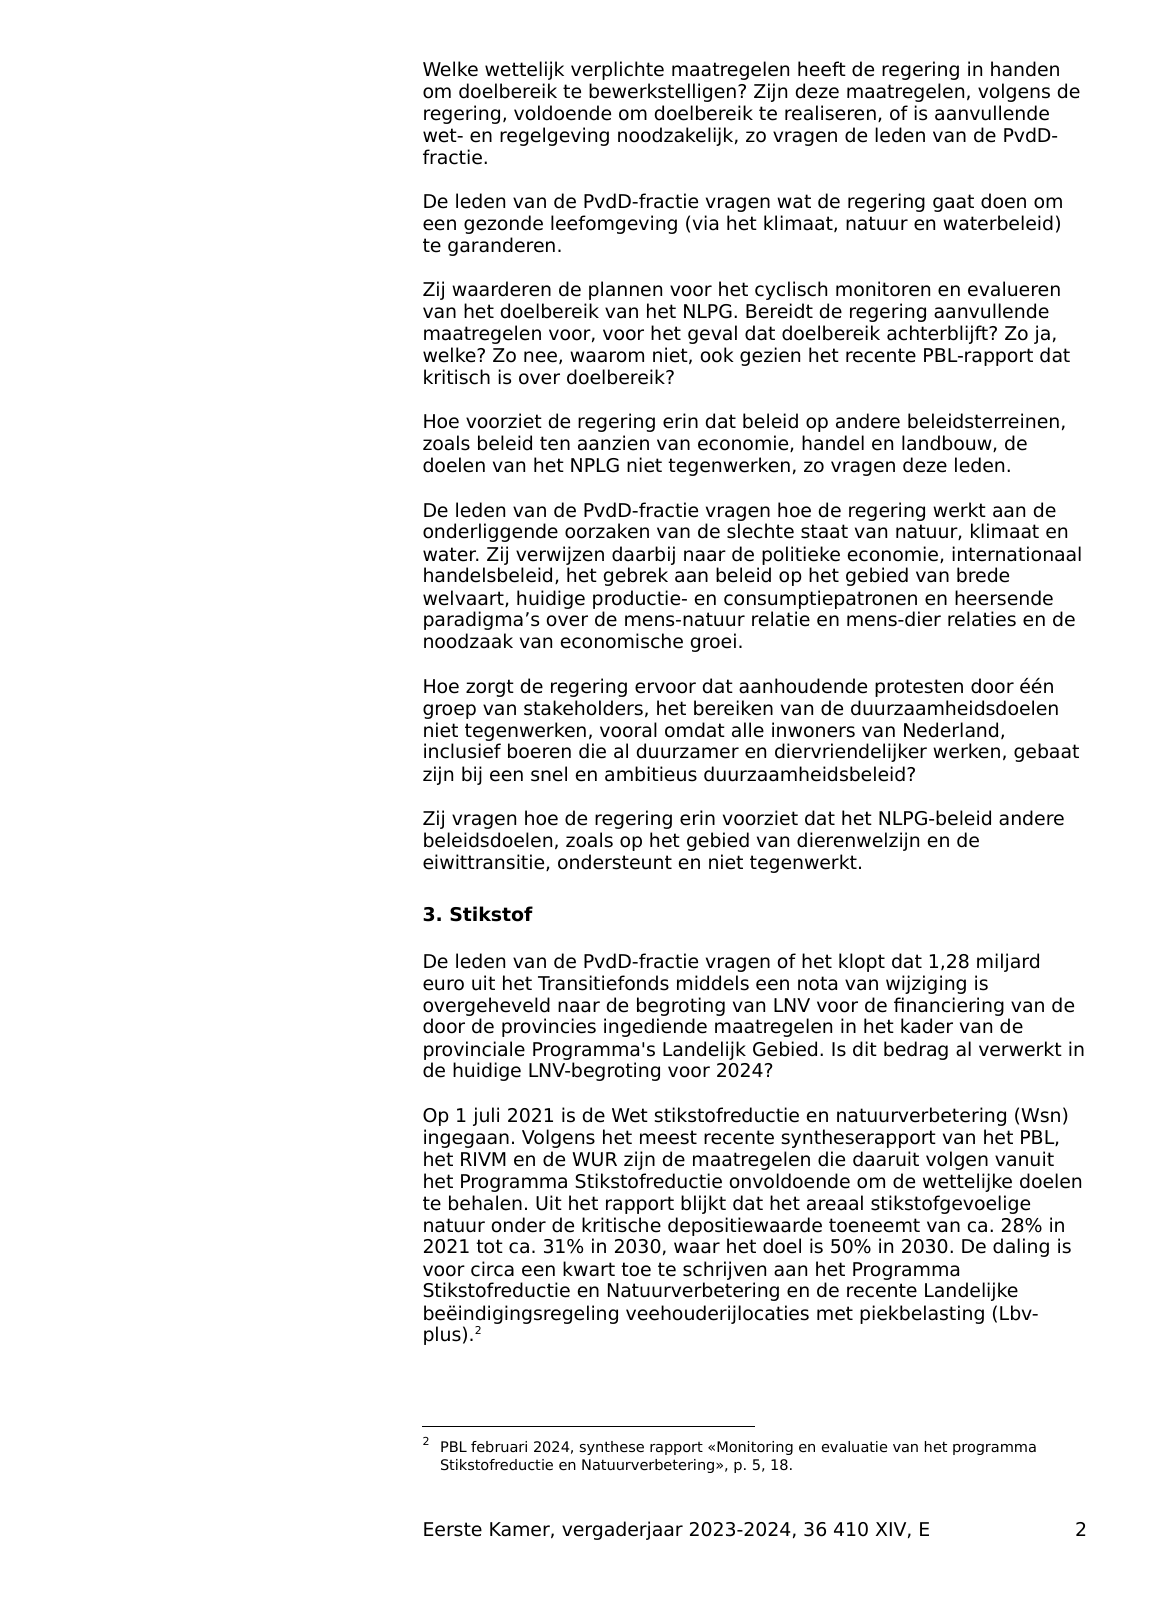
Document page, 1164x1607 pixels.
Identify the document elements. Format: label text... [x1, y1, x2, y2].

text Op 1 juli 2021 is de Wet stikstofreductie en natuurverbetering (Wsn) ingegaan. Volgens het meest recente syntheserapport van het PBL, het RIVM en de WUR zijn de maatregelen die daaruit volgen vanuit het Programma Stikstofreductie onvoldoende om de wettelijke doelen te behalen. Uit het rapport blijkt dat het areaal stikstofgevoelige natuur onder de kritische depositiewaarde toeneemt van ca. 28% in 2021 tot ca. 31% in 2030, waar het doel is 50% in 2030. De daling is voor circa een kwart toe te schrijven aan het Programma Stikstofreductie en Natuurverbetering en de recente Landelijke beëindigingsregeling veehouderijlocaties met piekbelasting (Lbv-plus). [422, 1104, 1087, 1346]
text De leden van de PvdD-fractie vragen wat de regering gaat doen om een gezonde leefomgeving (via het klimaat, natuur en waterbeleid) te garanderen. [422, 191, 1087, 257]
text De leden van de PvdD-fractie vragen of het klopt dat 1,28 miljard euro uit het Transitiefonds middels een nota van wijziging is overgeheveld naar de begroting van LNV voor de financiering van de door de provincies ingediende maatregelen in het kader van de provinciale Programma's Landelijk Gebied. Is dit bedrag al verwerkt in de huidige LNV-begroting voor 2024? [422, 951, 1087, 1082]
text Welke wettelijk verplichte maatregelen heeft de regering in handen om doelbereik te bewerkstelligen? Zijn deze maatregelen, volgens de regering, voldoende om doelbereik te realiseren, of is aanvullende wet- en regelgeving noodzakelijk, zo vragen de leden van de PvdD-fractie. [422, 59, 1087, 169]
text PBL februari 2024, synthese rapport «Monitoring en evaluatie van het programma Stikstofreductie en Natuurverbetering», p. 5, 18. [422, 1435, 1087, 1474]
text Zij vragen hoe de regering erin voorziet dat het NLPG-beleid andere beleidsdoelen, zoals op het gebied van dierenwelzijn en de eiwittransitie, ondersteunt en niet tegenwerkt. [422, 808, 1087, 873]
text Hoe zorgt de regering ervoor dat aanhoudende protesten door één groep van stakeholders, het bereiken van de duurzaamheidsdoelen niet tegenwerken, vooral omdat alle inwoners van Nederland, inclusief boeren die al duurzamer en diervriendelijker werken, gebaat zijn bij een snel en ambitieus duurzaamheidsbeleid? [422, 676, 1087, 785]
text Zij waarderen de plannen voor het cyclisch monitoren en evalueren van het doelbereik van het NLPG. Bereidt de regering aanvullende maatregelen voor, voor het geval dat doelbereik achterblijft? Zo ja, welke? Zo nee, waarom niet, ook gezien het recente PBL-rapport dat kritisch is over doelbereik? [422, 279, 1087, 389]
subtitle 3. Stikstof [422, 903, 1087, 926]
text De leden van de PvdD-fractie vragen hoe de regering werkt aan de onderliggende oorzaken van de slechte staat van natuur, klimaat en water. Zij verwijzen daarbij naar de politieke economie, internationaal handelsbeleid, het gebrek aan beleid op het gebied van brede welvaart, huidige productie- en consumptiepatronen en heersende paradigma’s over de mens-natuur relatie en mens-dier relaties en de noodzaak van economische groei. [422, 499, 1087, 653]
text Hoe voorziet de regering erin dat beleid op andere beleidsterreinen, zoals beleid ten aanzien van economie, handel en landbouw, de doelen van het NPLG niet tegenwerken, zo vragen deze leden. [422, 411, 1087, 477]
